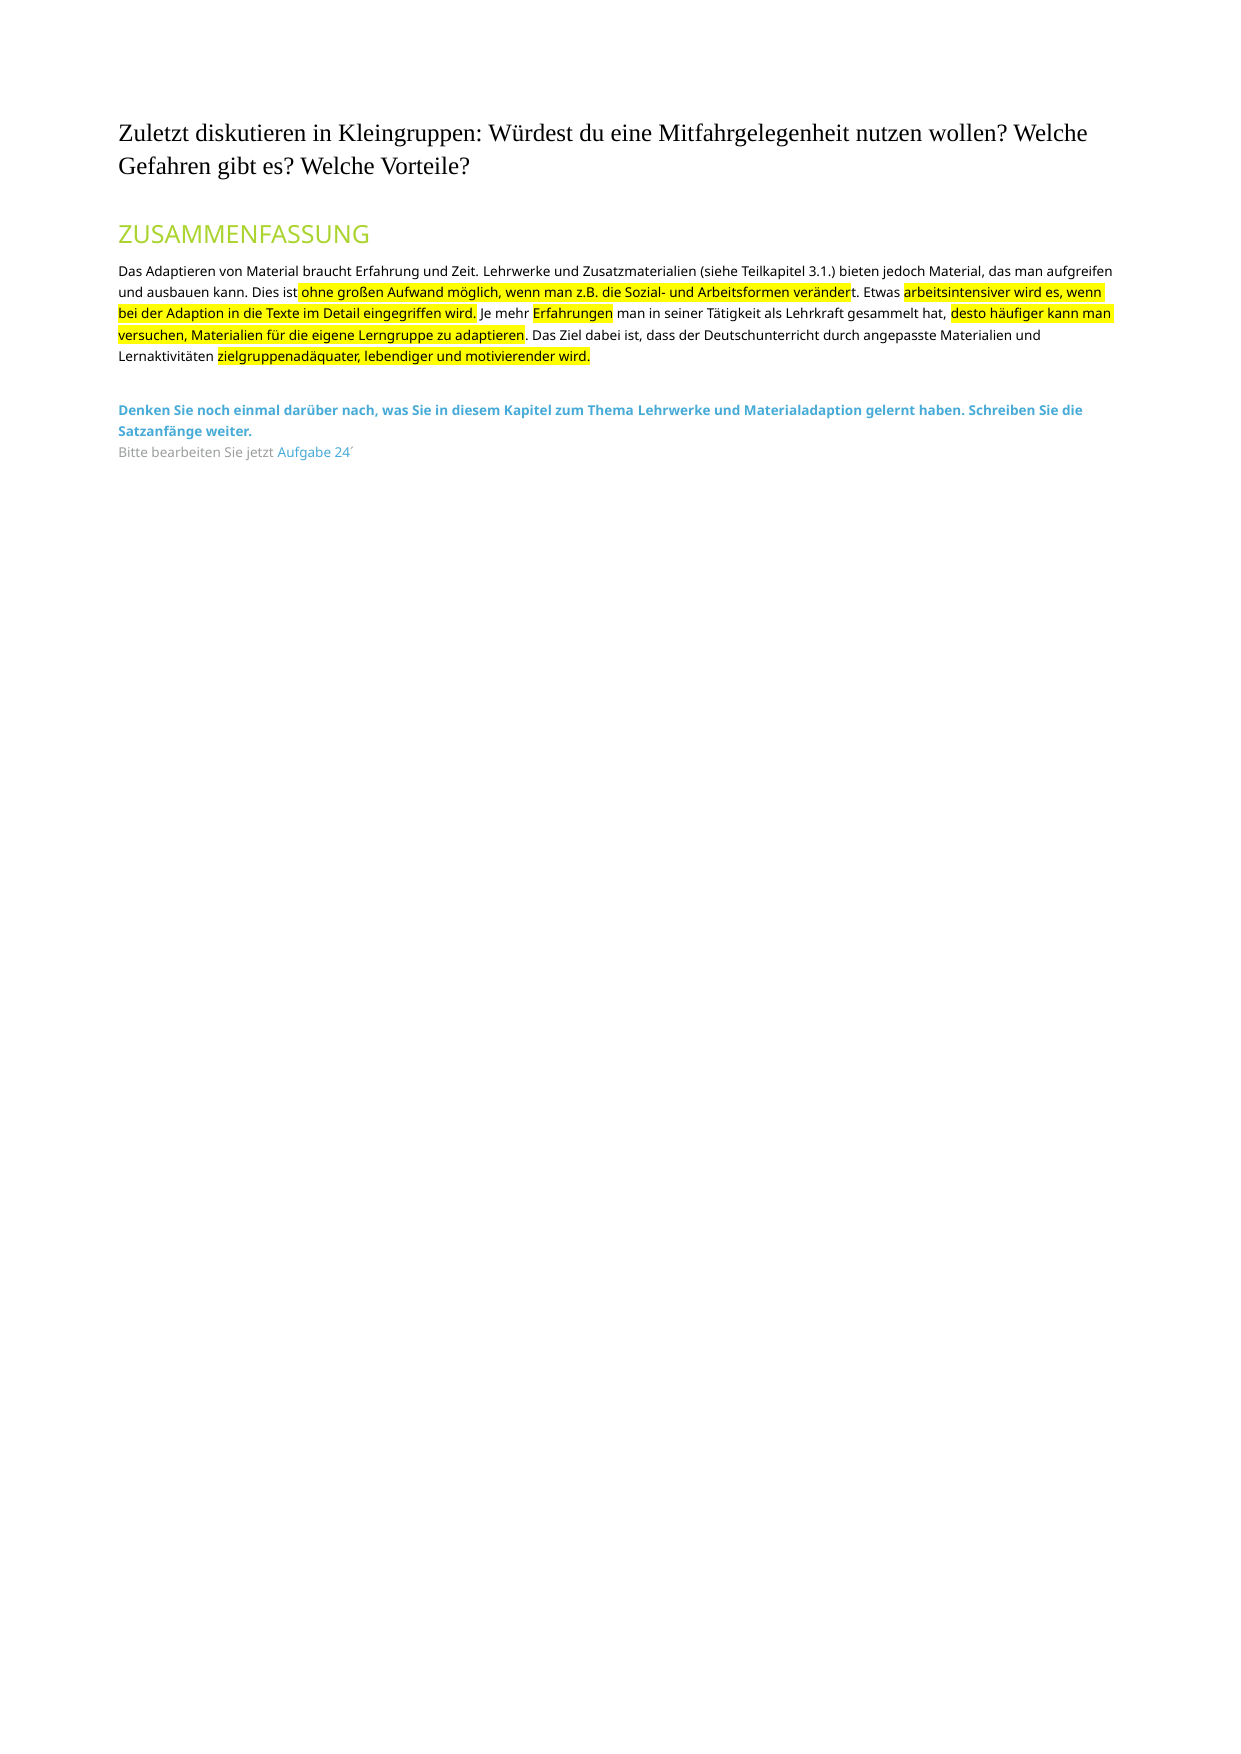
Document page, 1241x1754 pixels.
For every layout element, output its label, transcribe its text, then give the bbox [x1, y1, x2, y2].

text Denken Sie noch einmal darüber nach, was Sie in diesem Kapitel zum Thema Lehrwerke und Materialadaption gelernt haben. Schreiben Sie die Satzanfänge weiter. [118, 401, 1122, 440]
text Zuletzt diskutieren in Kleingruppen: Würdest du eine Mitfahrgelegenheit nutzen wollen? Welche Gefahren gibt es? Welche Vorteile? [118, 118, 1122, 180]
text Bitte bearbeiten Sie jetzt Aufgabe 24´ [118, 443, 1122, 461]
subtitle ZUSAMMENFASSUNG [118, 216, 1122, 251]
text Das Adaptieren von Material braucht Erfahrung und Zeit. Lehrwerke und Zusatzmaterialien (siehe Teilkapitel 3.1.) bieten jedoch Material, das man aufgreifen und ausbauen kann. Dies ist ohne großen Aufwand möglich, wenn man z.B. die Sozial- und Arbeitsformen verändert. Etwas arbeitsintensiver wird es, wenn bei der Adaption in die Texte im Detail eingegriffen wird. Je mehr Erfahrungen man in seiner Tätigkeit als Lehrkraft gesammelt hat, desto häufiger kann man versuchen, Materialien für die eigene Lerngruppe zu adaptieren. Das Ziel dabei ist, dass der Deutschunterricht durch angepasste Materialien und Lernaktivitäten zielgruppenadäquater, lebendiger und motivierender wird. [118, 262, 1122, 365]
